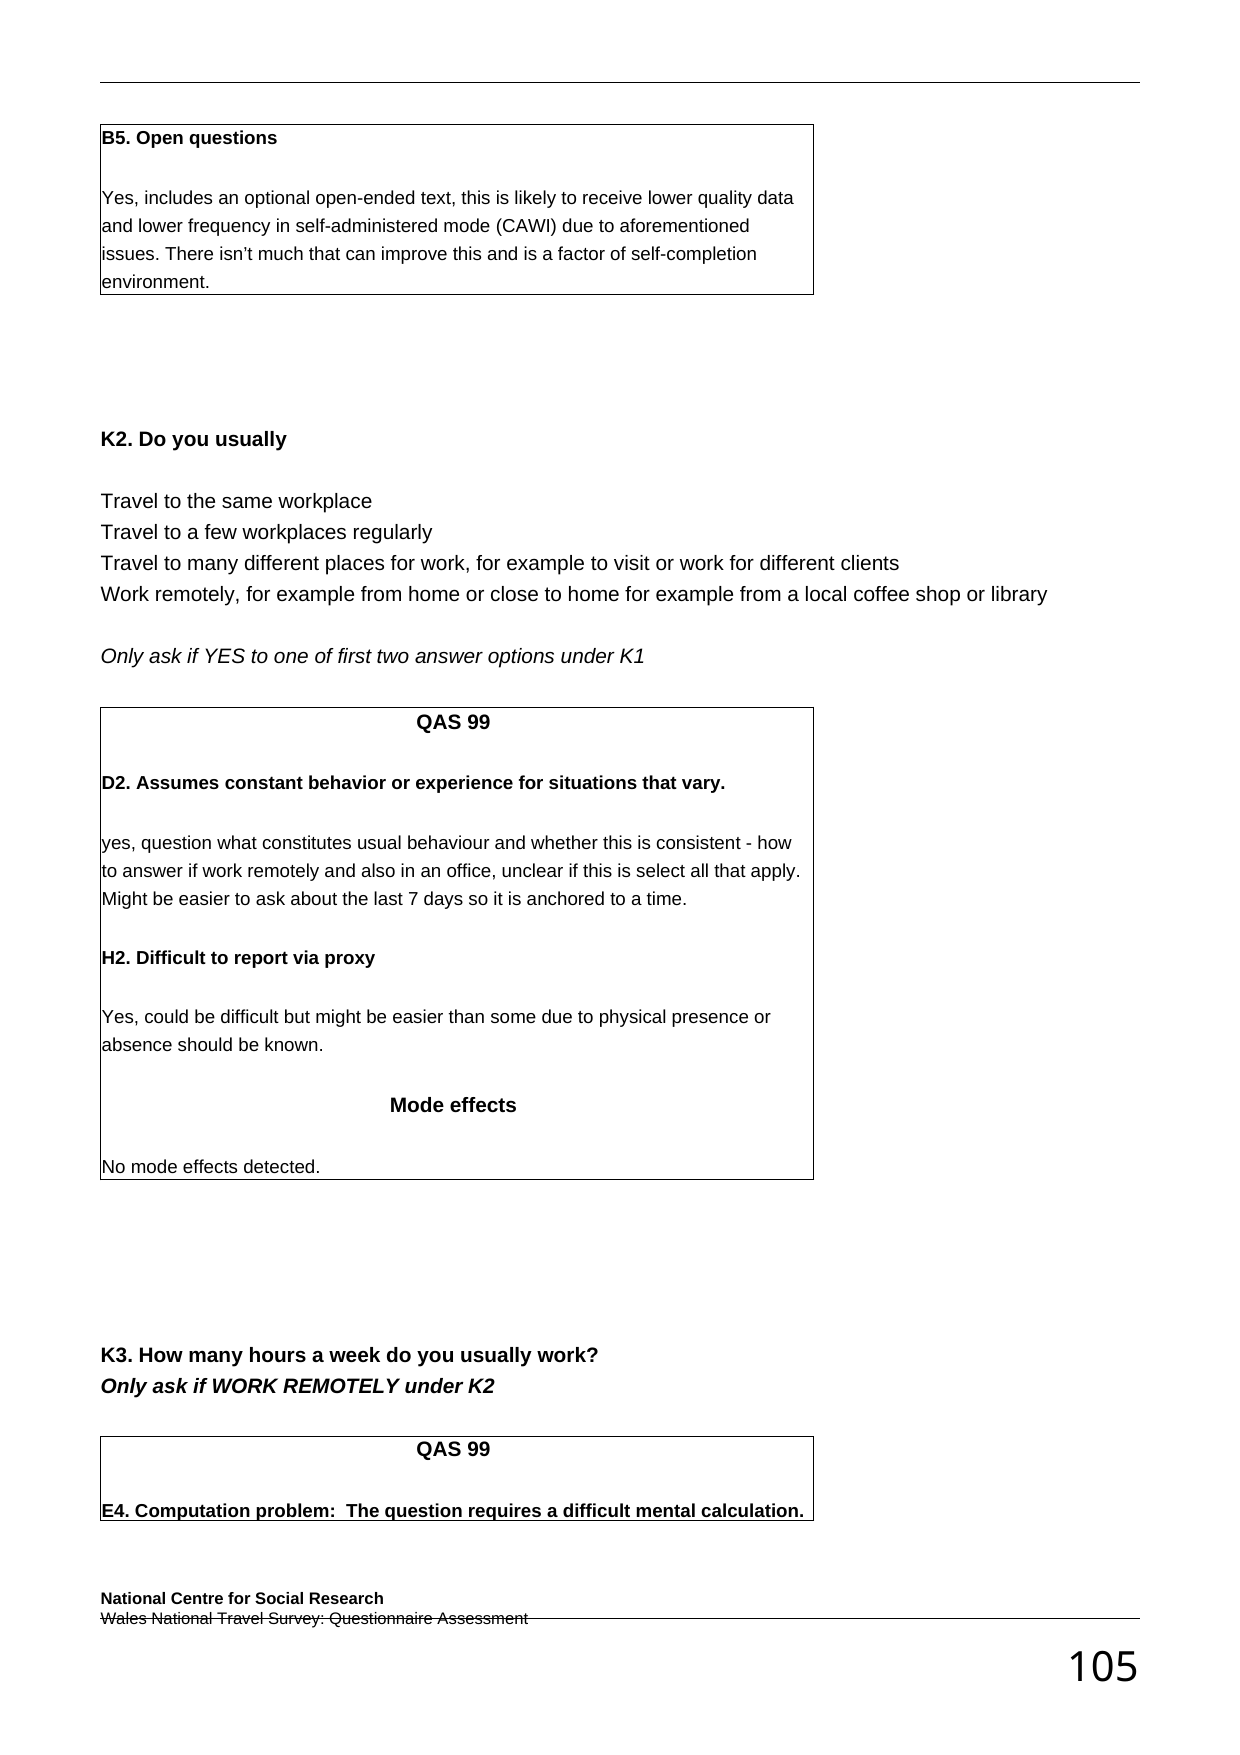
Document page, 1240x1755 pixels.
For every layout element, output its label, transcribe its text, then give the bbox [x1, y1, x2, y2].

text Travel to many different places for work, for example to visit or work for different clients [100, 551, 1139, 575]
text K3. How many hours a week do you usually work? [100, 1343, 1139, 1367]
text Yes, could be difficult but might be easier than some due to physical presence or absence should be known. [101, 1003, 813, 1056]
text B5. Open questions [101, 125, 813, 149]
text No mode effects detected. [101, 1153, 813, 1179]
text H2. Difficult to report via proxy [101, 944, 813, 968]
text E4. Computation problem: The question requires a difficult mental calculation. [101, 1498, 813, 1520]
text D2. Assumes constant behavior or experience for situations that vary. [101, 769, 813, 794]
text yes, question what constitutes usual behaviour and whether this is consistent - how to answer if work remotely and also in an office, unclear if this is select all that apply. Might be easier to ask about the last 7 days so it is anchored to a time. [101, 828, 813, 909]
text QAS 99 [101, 708, 813, 734]
text Only ask if WORK REMOTELY under K2 [100, 1374, 1139, 1398]
text K2. Do you usually [100, 426, 1139, 450]
text Only ask if YES to one of first two answer options under K1 [100, 644, 1139, 668]
text QAS 99 [101, 1437, 813, 1461]
text Travel to a few workplaces regularly [100, 520, 1139, 544]
text Work remotely, for example from home or close to home for example from a local coffee shop or library [100, 582, 1139, 606]
text Travel to the same workplace [100, 489, 1139, 513]
text Yes, includes an optional open-ended text, this is likely to receive lower quality data and lower frequency in self-administered mode (CAWI) due to aforementioned issues. There isn’t much that can improve this and is a factor of self-completion environment. [101, 183, 813, 294]
text Mode effects [101, 1090, 813, 1117]
